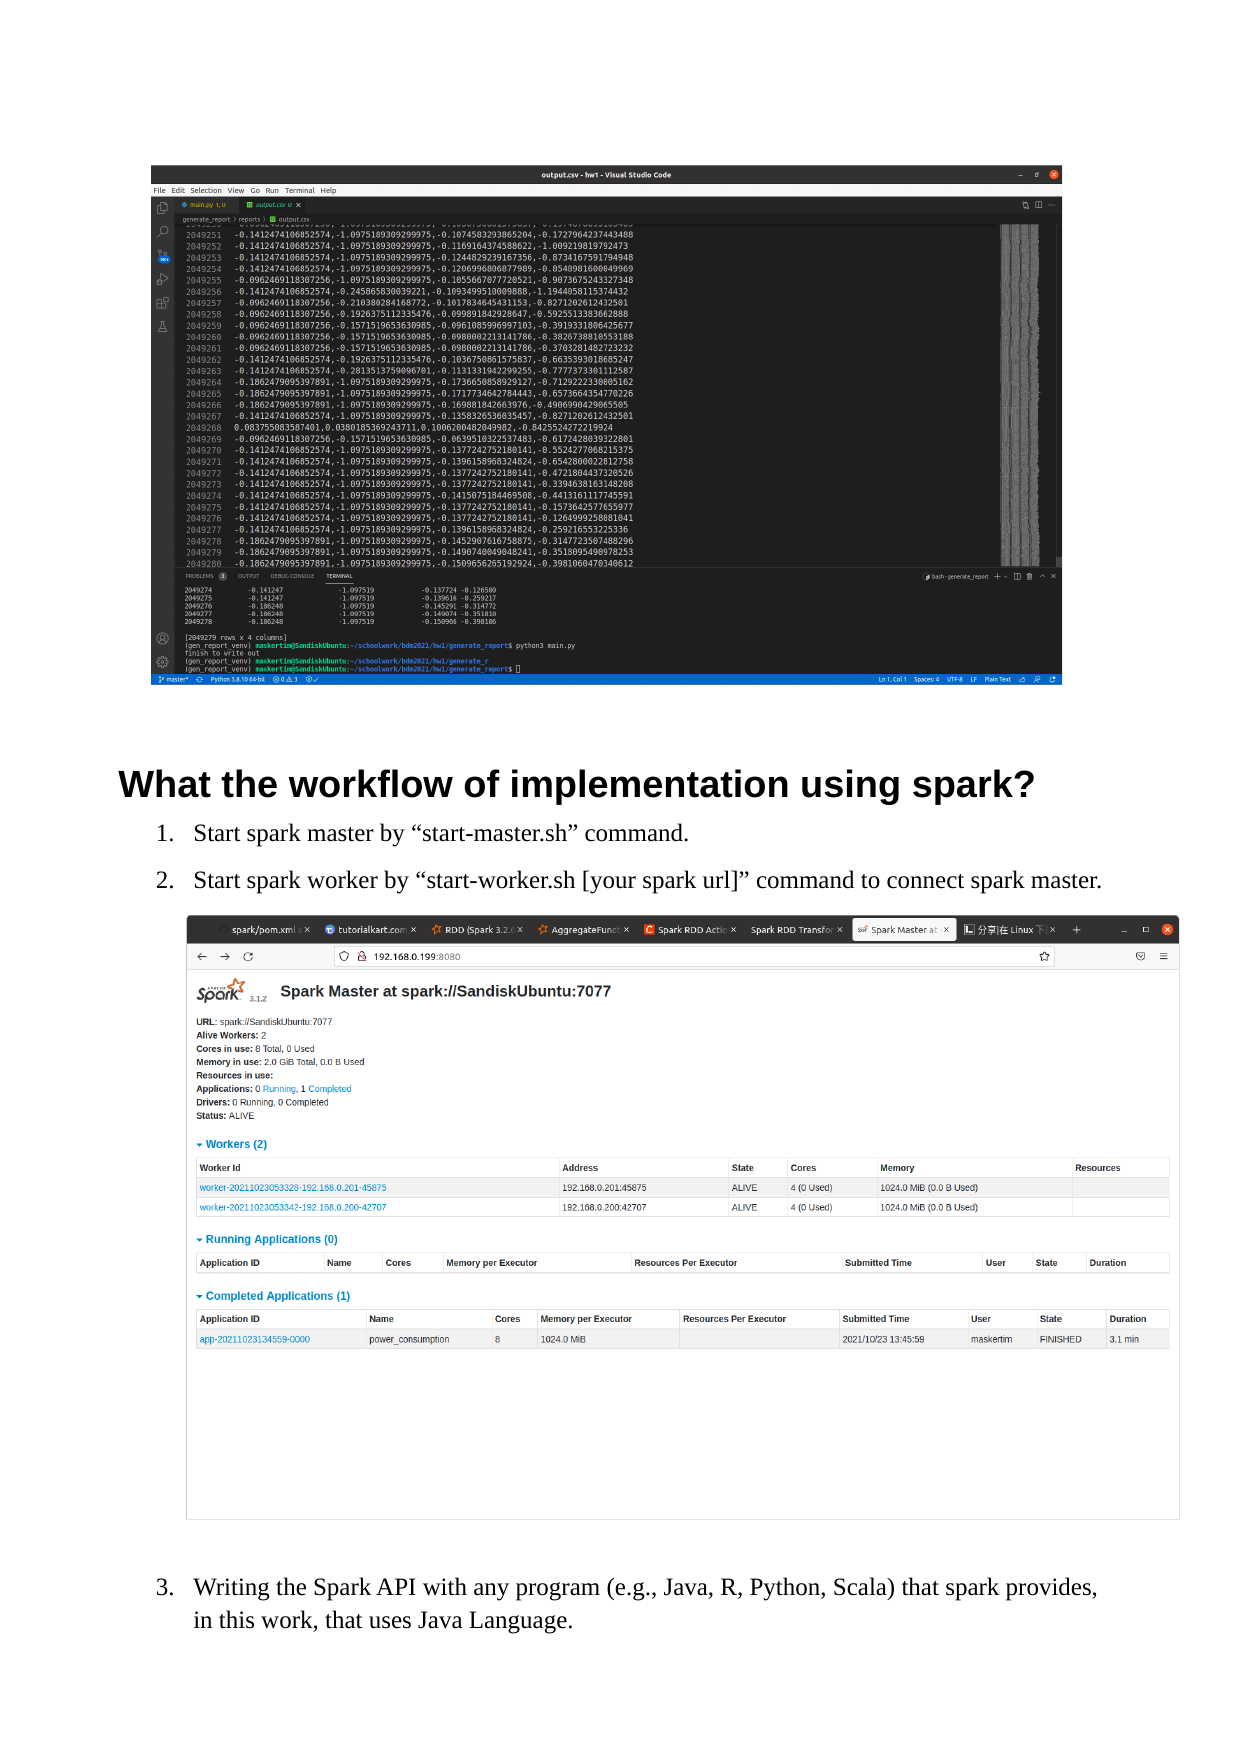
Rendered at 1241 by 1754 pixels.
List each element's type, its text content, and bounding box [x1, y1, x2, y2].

list Start spark master by “start-master.sh” command. [156, 818, 1122, 847]
list Start spark worker by “start-worker.sh [your spark url]” command to connect spark master. [156, 865, 1122, 1553]
subtitle What the workflow of implementation using spark? [118, 762, 1122, 805]
picture [151, 165, 1063, 685]
list Writing the Spark API with any program (e.g., Java, R, Python, Scala) that spark provides, in this work, that uses Java Language. [156, 1572, 1122, 1634]
picture [180, 910, 1185, 1525]
